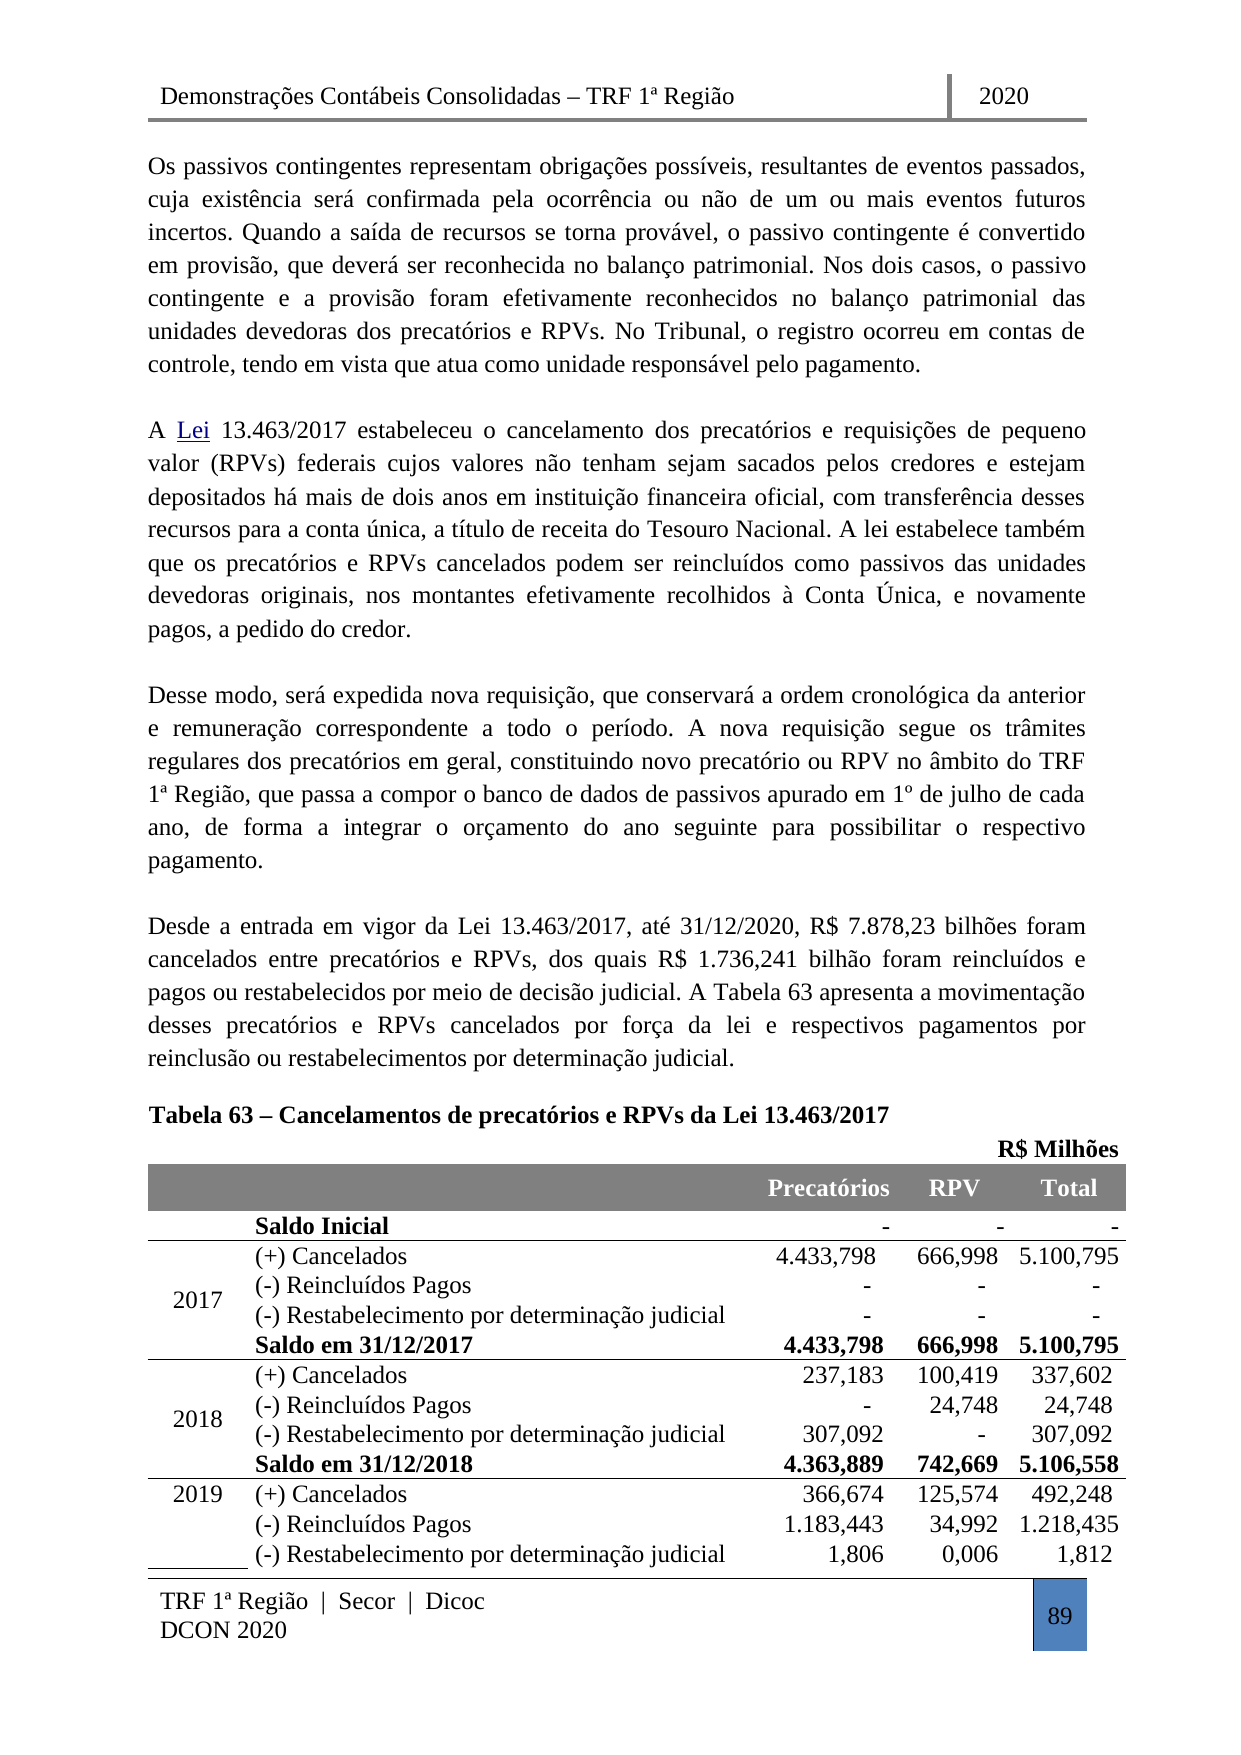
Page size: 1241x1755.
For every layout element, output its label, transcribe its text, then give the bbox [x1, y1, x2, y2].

table_cell 4.433,798 [760, 1329, 897, 1359]
table_cell - [760, 1211, 897, 1240]
table_cell 1.183,443 [760, 1508, 897, 1538]
table_cell - [897, 1270, 1011, 1299]
table_cell (-) Restabelecimento por determinação judicial [248, 1299, 760, 1329]
table_cell (-) Reincluídos Pagos [248, 1389, 760, 1418]
table_cell - [760, 1270, 897, 1299]
table_cell 4.363,889 [760, 1448, 897, 1478]
table_cell (-) Restabelecimento por determinação judicial [248, 1419, 760, 1448]
text Desse modo, será expedida nova requisição, que conservará a ordem cronológica da anterior e remuneração correspondente a todo o período. A nova requisição segue os trâmites regulares dos precatórios em geral, constituindo novo precatório ou RPV no âmbito do TRF 1ª Região, que passa a compor o banco de dados de passivos apurado em 1º de julho de cada ano, de forma a integrar o orçamento do ano seguinte para possibilitar o respectivo pagamento. [148, 680, 1087, 874]
table_cell 1,806 [760, 1538, 897, 1567]
table_cell - [897, 1299, 1011, 1329]
table_cell 307,092 [760, 1419, 897, 1448]
table_cell 125,574 [897, 1479, 1011, 1508]
table_cell Precatórios [760, 1164, 897, 1211]
table_cell - [760, 1299, 897, 1329]
table_cell [148, 1211, 248, 1240]
text Tabela 63 – Cancelamentos de precatórios e RPVs da Lei 13.463/2017 [149, 1099, 1086, 1131]
table_cell 2019 [148, 1479, 248, 1567]
table_cell [148, 1164, 248, 1211]
text Desde a entrada em vigor da Lei 13.463/2017, até 31/12/2020, R$ 7.878,23 bilhões foram cancelados entre precatórios e RPVs, dos quais R$ 1.736,241 bilhão foram reincluídos e pagos ou restabelecidos por meio de decisão judicial. A Tabela 63 apresenta a movimentação desses precatórios e RPVs cancelados por força da lei e respectivos pagamentos por reinclusão ou restabelecimentos por determinação judicial. [148, 911, 1087, 1072]
table_cell 4.433,798 [760, 1241, 897, 1269]
text Os passivos contingentes representam obrigações possíveis, resultantes de eventos passados, cuja existência será confirmada pela ocorrência ou não de um ou mais eventos futuros incertos. Quando a saída de recursos se torna provável, o passivo contingente é convertido em provisão, que deverá ser reconhecida no balanço patrimonial. Nos dois casos, o passivo contingente e a provisão foram efetivamente reconhecidos no balanço patrimonial das unidades devedoras dos precatórios e RPVs. No Tribunal, o registro ocorreu em contas de controle, tendo em vista que atua como unidade responsável pelo pagamento. [148, 151, 1087, 378]
table_cell Saldo em 31/12/2017 [248, 1329, 760, 1359]
table_cell 237,183 [760, 1360, 897, 1389]
table_cell 492,248 [1011, 1479, 1126, 1508]
table_cell 5.100,795 [1011, 1329, 1126, 1359]
table_cell (-) Reincluídos Pagos [248, 1508, 760, 1538]
table_cell Total [1011, 1164, 1126, 1211]
table_cell - [897, 1211, 1011, 1240]
table_cell RPV [897, 1164, 1011, 1211]
table_cell 1,812 [1011, 1538, 1126, 1567]
table_cell (+) Cancelados [248, 1360, 760, 1389]
table_cell 24,748 [897, 1389, 1011, 1418]
table_cell [248, 1164, 760, 1211]
table_header R$ Milhões [897, 1133, 1126, 1164]
table_header [248, 1133, 760, 1164]
table_cell (+) Cancelados [248, 1479, 760, 1508]
table_cell 24,748 [1011, 1389, 1126, 1418]
table_cell 5.100,795 [1011, 1241, 1126, 1269]
table_cell - [897, 1419, 1011, 1448]
table_cell 100,419 [897, 1360, 1011, 1389]
table_cell 337,602 [1011, 1360, 1126, 1389]
table_cell (-) Restabelecimento por determinação judicial [248, 1538, 760, 1567]
table_cell 34,992 [897, 1508, 1011, 1538]
table_cell 0,006 [897, 1538, 1011, 1567]
table_cell 366,674 [760, 1479, 897, 1508]
table_cell 5.106,558 [1011, 1448, 1126, 1478]
table_header [148, 1133, 248, 1164]
table_cell (-) Reincluídos Pagos [248, 1270, 760, 1299]
table_cell 742,669 [897, 1448, 1011, 1478]
table_cell 666,998 [897, 1329, 1011, 1359]
table_header [760, 1133, 897, 1164]
table_cell Saldo Inicial [248, 1211, 760, 1240]
table_cell - [1011, 1211, 1126, 1240]
table_cell 666,998 [897, 1241, 1011, 1269]
table_cell (+) Cancelados [248, 1241, 760, 1269]
table_cell 307,092 [1011, 1419, 1126, 1448]
table_cell 1.218,435 [1011, 1508, 1126, 1538]
table_cell - [1011, 1299, 1126, 1329]
table_cell 2018 [148, 1360, 248, 1478]
text A Lei 13.463/2017 estabeleceu o cancelamento dos precatórios e requisições de pequeno valor (RPVs) federais cujos valores não tenham sejam sacados pelos credores e estejam depositados há mais de dois anos em instituição financeira oficial, com transferência desses recursos para a conta única, a título de receita do Tesouro Nacional. A lei estabelece também que os precatórios e RPVs cancelados podem ser reincluídos como passivos das unidades devedoras originais, nos montantes efetivamente recolhidos à Conta Única, e novamente pagos, a pedido do credor. [148, 416, 1087, 642]
table_cell 2017 [148, 1241, 248, 1359]
table_cell Saldo em 31/12/2018 [248, 1448, 760, 1478]
table_cell - [1011, 1270, 1126, 1299]
table_cell - [760, 1389, 897, 1418]
